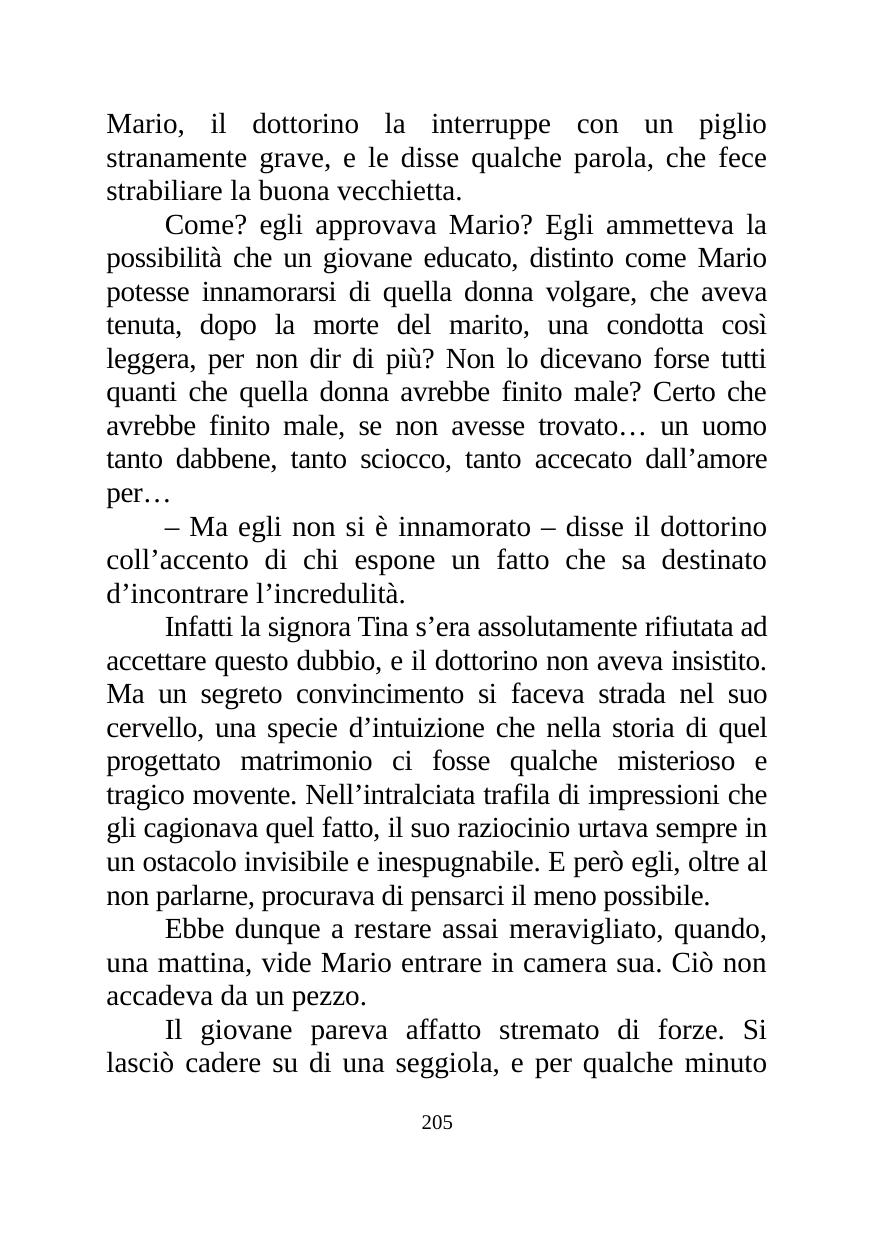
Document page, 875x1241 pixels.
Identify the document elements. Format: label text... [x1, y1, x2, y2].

text Come? egli approvava Mario? Egli ammetteva la possibilità che un giovane educato, distinto come Mario potesse innamorarsi di quella donna volgare, che aveva tenuta, dopo la morte del marito, una condotta così leggera, per non dir di più? Non lo dicevano forse tutti quanti che quella donna avrebbe finito male? Certo che avrebbe finito male, se non avesse trovato… un uomo tanto dabbene, tanto sciocco, tanto accecato dall’amore per… [106, 207, 768, 509]
text – Ma egli non si è innamorato – disse il dottorino coll’accento di chi espone un fatto che sa destinato d’incontrare l’incredulità. [106, 509, 768, 609]
text Ebbe dunque a restare assai meravigliato, quando, una mattina, vide Mario entrare in camera sua. Ciò non accadeva da un pezzo. [106, 911, 768, 1012]
text Mario, il dottorino la interruppe con un piglio stranamente grave, e le disse qualche parola, che fece strabiliare la buona vecchietta. [106, 106, 768, 207]
text Infatti la signora Tina s’era assolutamente rifiutata ad accettare questo dubbio, e il dottorino non aveva insistito. Ma un segreto convincimento si faceva strada nel suo cervello, una specie d’intuizione che nella storia di quel progettato matrimonio ci fosse qualche misterioso e tragico movente. Nell’intralciata trafila di impressioni che gli cagionava quel fatto, il suo raziocinio urtava sempre in un ostacolo invisibile e inespugnabile. E però egli, oltre al non parlarne, procurava di pensarci il meno possibile. [106, 609, 768, 911]
text Il giovane pareva affatto stremato di forze. Si lasciò cadere su di una seggiola, e per qualche minuto [106, 1012, 768, 1079]
